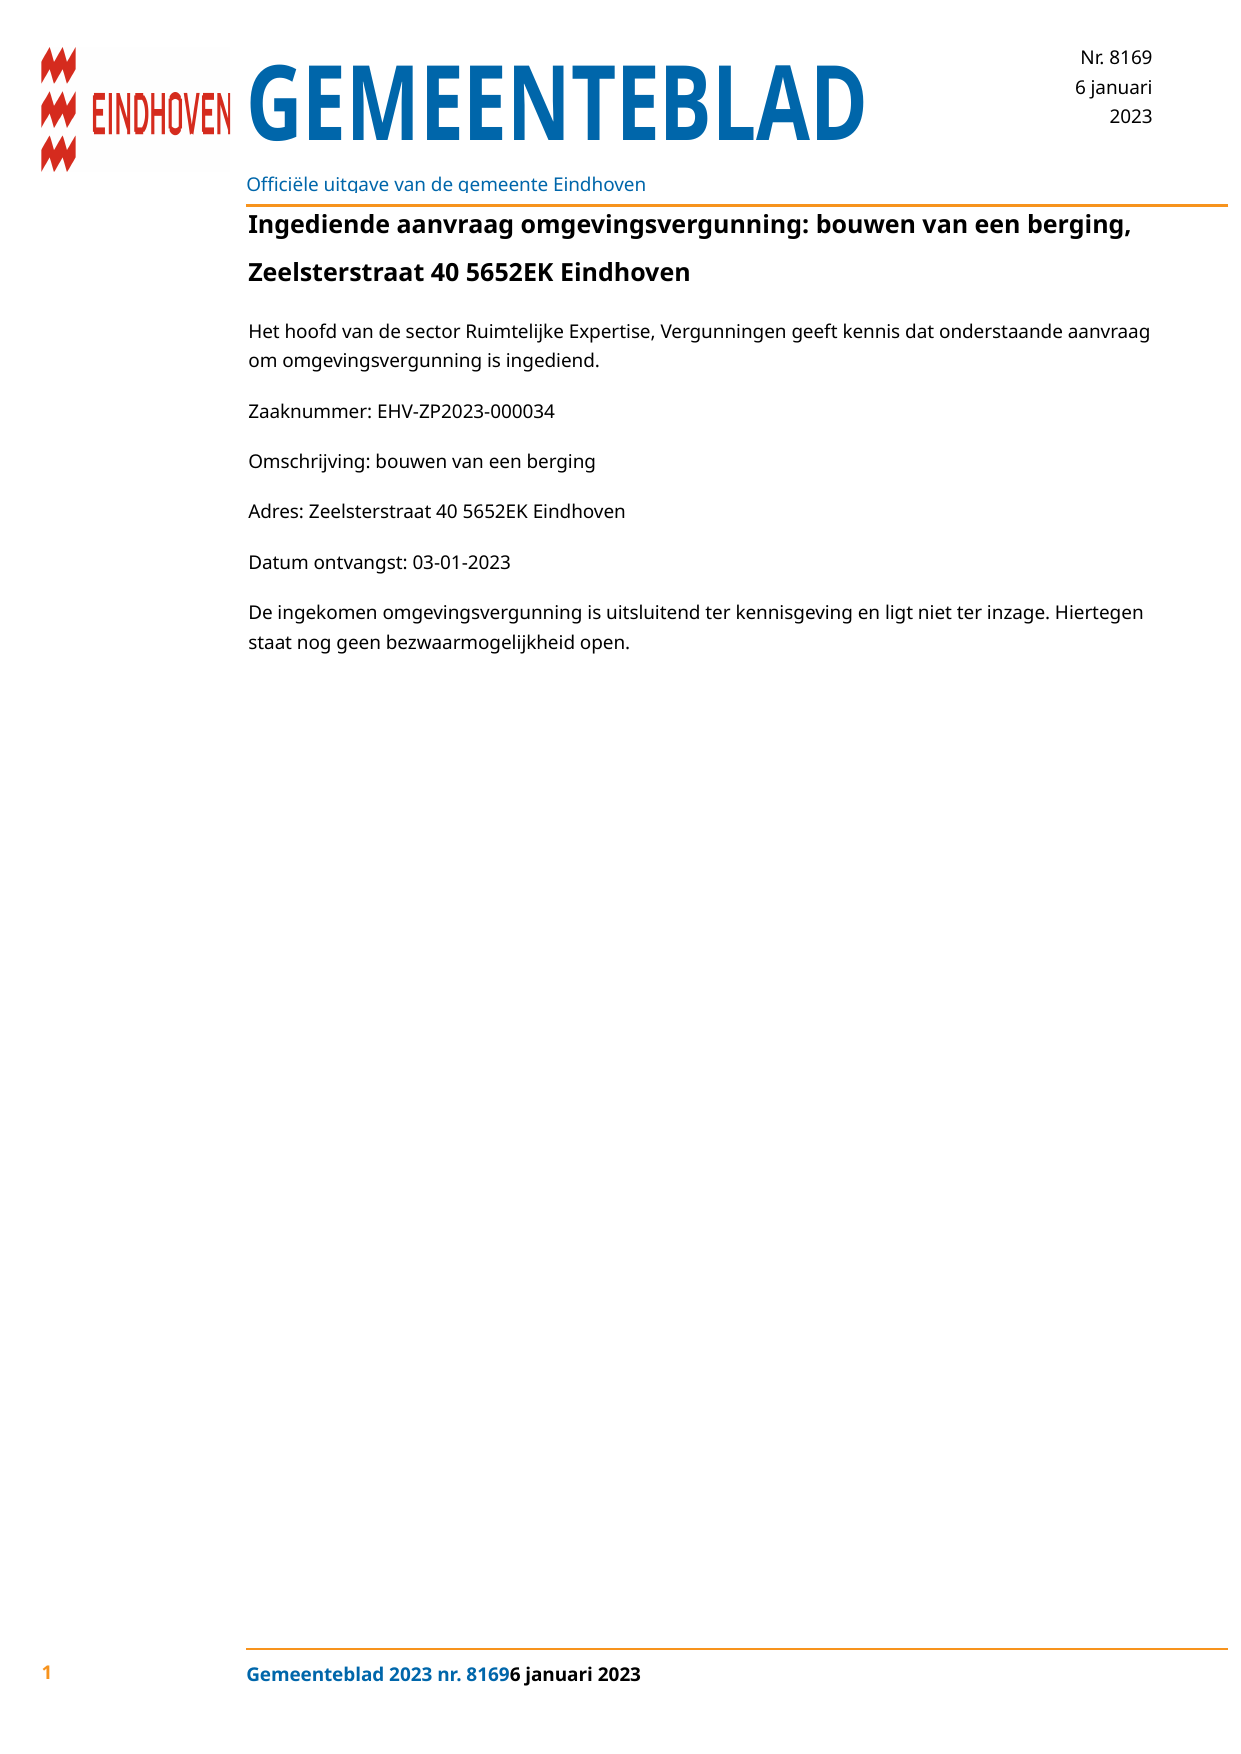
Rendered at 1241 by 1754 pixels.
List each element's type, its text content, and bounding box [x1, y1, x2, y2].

text Het hoofd van de sector Ruimtelijke Expertise, Vergunningen geeft kennis dat onderstaande aanvraag om omgevingsvergunning is ingediend. [248, 318, 1152, 373]
text Zaaknummer: EHV-ZP2023-000034 [248, 398, 1152, 424]
text Adres: Zeelsterstraat 40 5652EK Eindhoven [248, 499, 1152, 524]
text Datum ontvangst: 03-01-2023 [248, 549, 1152, 575]
text Omschrijving: bouwen van een berging [248, 448, 1152, 474]
picture [41, 47, 231, 172]
text De ingekomen omgevingsvergunning is uitsluitend ter kennisgeving en ligt niet ter inzage. Hiertegen staat nog geen bezwaarmogelijkheid open. [248, 599, 1152, 655]
text Ingediende aanvraag omgevingsvergunning: bouwen van een berging, Zeelsterstraat 40 5652EK Eindhoven [248, 207, 1152, 288]
